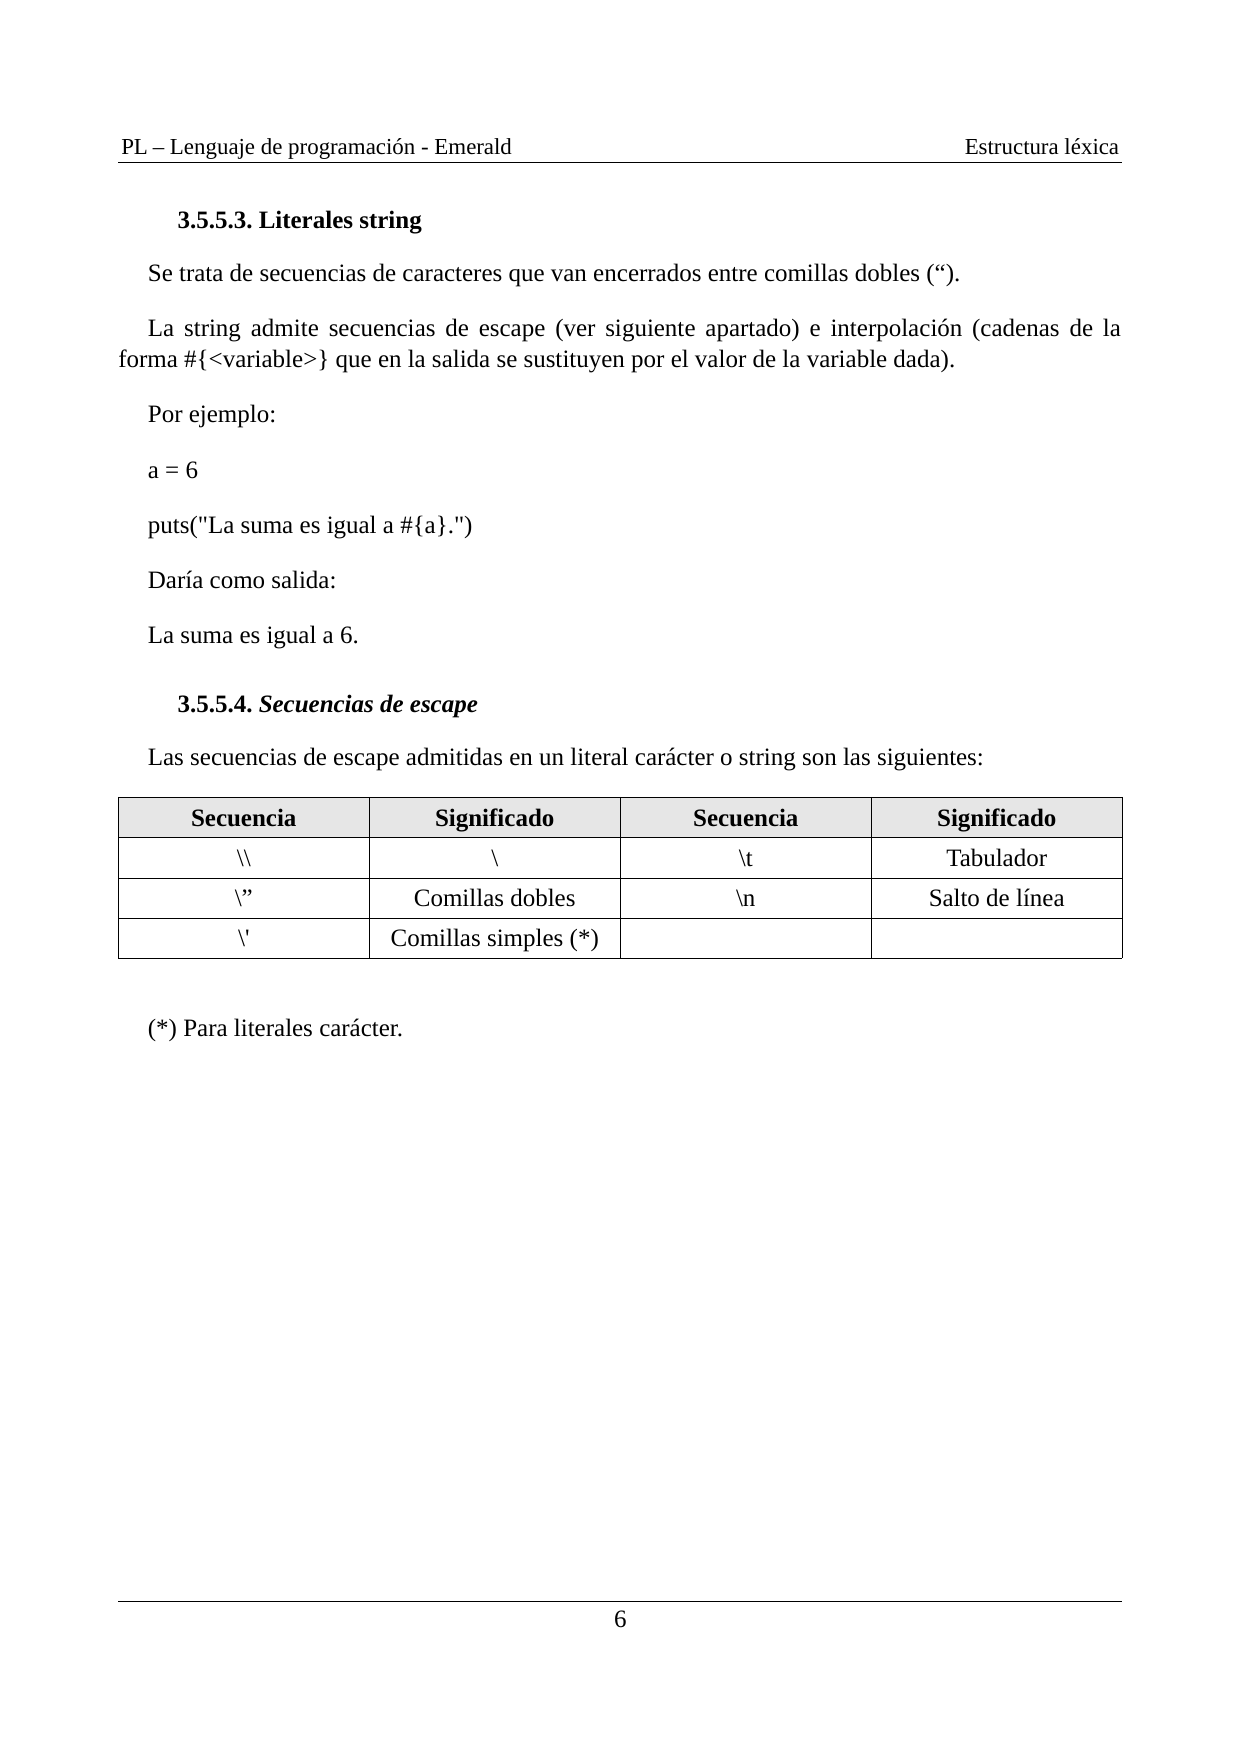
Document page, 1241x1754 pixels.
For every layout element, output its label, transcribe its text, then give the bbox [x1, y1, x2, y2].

table_header Significado [872, 798, 1122, 837]
text Las secuencias de escape admitidas en un literal carácter o string son las siguientes: [118, 742, 1122, 770]
table_cell [872, 919, 1122, 958]
table_header Significado [370, 798, 620, 837]
table_cell \t [621, 838, 871, 877]
table_cell Comillas simples (*) [370, 919, 620, 958]
text La suma es igual a 6. [118, 620, 1122, 649]
table_header Secuencia [119, 798, 369, 837]
table_cell [621, 919, 871, 958]
table_cell \\ [119, 838, 369, 877]
text Se trata de secuencias de caracteres que van encerrados entre comillas dobles (“). [118, 258, 1122, 286]
text La string admite secuencias de escape (ver siguiente apartado) e interpolación (cadenas de la forma #{<variable>} que en la salida se sustituyen por el valor de la variable dada). [118, 313, 1122, 373]
text Daría como salida: [118, 565, 1122, 594]
text a = 6 [118, 455, 1122, 483]
text Por ejemplo: [118, 399, 1122, 428]
text puts("La suma es igual a #{a}.") [118, 510, 1122, 539]
table_cell Tabulador [872, 838, 1122, 877]
table_cell Salto de línea [872, 879, 1122, 918]
table_cell Comillas dobles [370, 879, 620, 918]
table_header Secuencia [621, 798, 871, 837]
table_cell \” [119, 879, 369, 918]
text (*) Para literales carácter. [118, 1013, 1122, 1042]
table_cell \n [621, 879, 871, 918]
subtitle Secuencias de escape [163, 689, 1122, 717]
table_cell \' [119, 919, 369, 958]
subtitle Literales string [163, 205, 1122, 233]
table_cell \ [370, 838, 620, 877]
